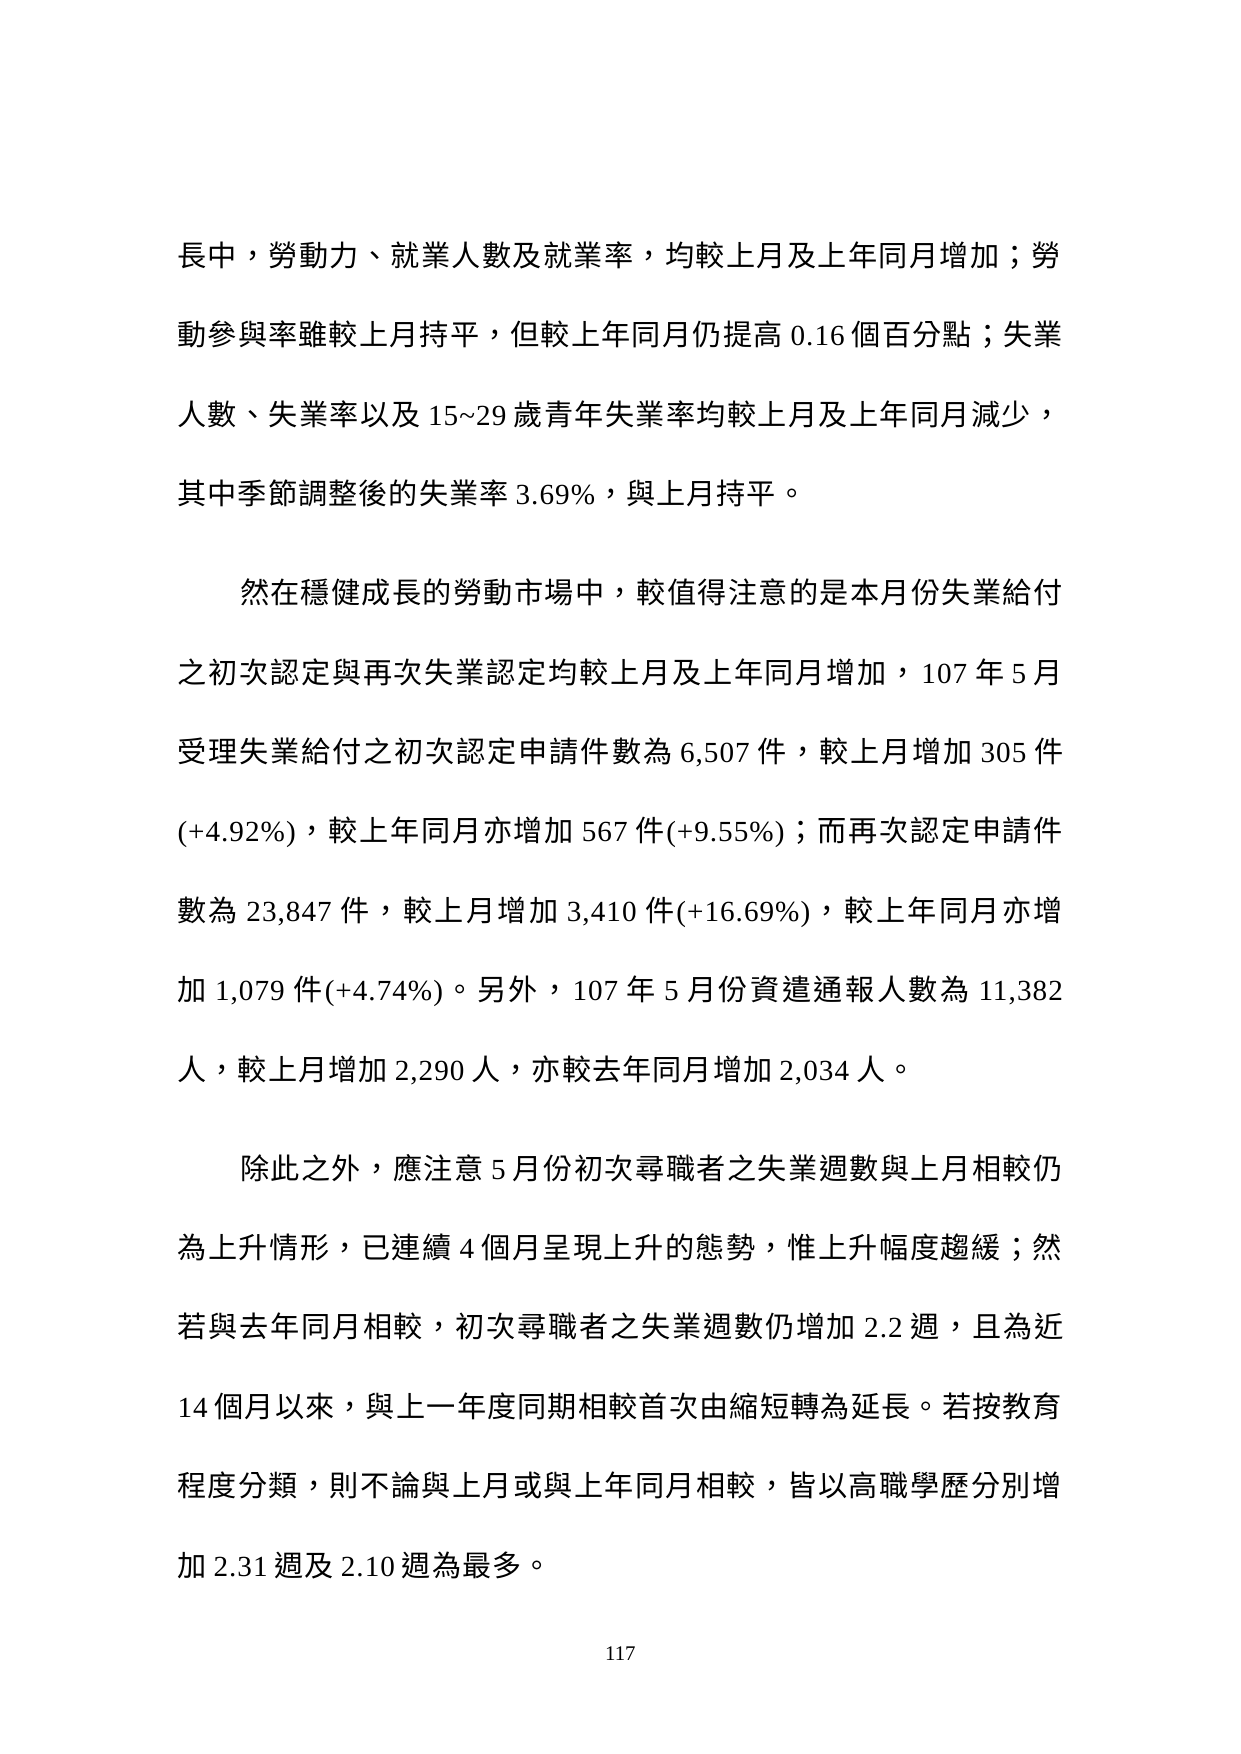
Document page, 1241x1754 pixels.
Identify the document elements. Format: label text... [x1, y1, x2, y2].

text 長中，勞動力、就業人數及就業率，均較上月及上年同月增加；勞動參與率雖較上月持平，但較上年同月仍提高0.16個百分點；失業人數、失業率以及15~29歲青年失業率均較上月及上年同月減少，其中季節調整後的失業率3.69%，與上月持平。 [177, 207, 1063, 524]
text 然在穩健成長的勞動市場中，較值得注意的是本月份失業給付之初次認定與再次失業認定均較上月及上年同月增加，107年5月受理失業給付之初次認定申請件數為6,507件，較上月增加305件(+4.92%)，較上年同月亦增加567件(+9.55%)；而再次認定申請件數為23,847件，較上月增加3,410件(+16.69%)，較上年同月亦增加1,079件(+4.74%)。另外，107年5月份資遣通報人數為11,382人，較上月增加2,290人，亦較去年同月增加2,034人。 [177, 544, 1063, 1100]
text 除此之外，應注意5月份初次尋職者之失業週數與上月相較仍為上升情形，已連續4個月呈現上升的態勢，惟上升幅度趨緩；然若與去年同月相較，初次尋職者之失業週數仍增加2.2週，且為近14個月以來，與上一年度同期相較首次由縮短轉為延長。若按教育程度分類，則不論與上月或與上年同月相較，皆以高職學歷分別增加2.31週及2.10週為最多。 [177, 1119, 1063, 1596]
